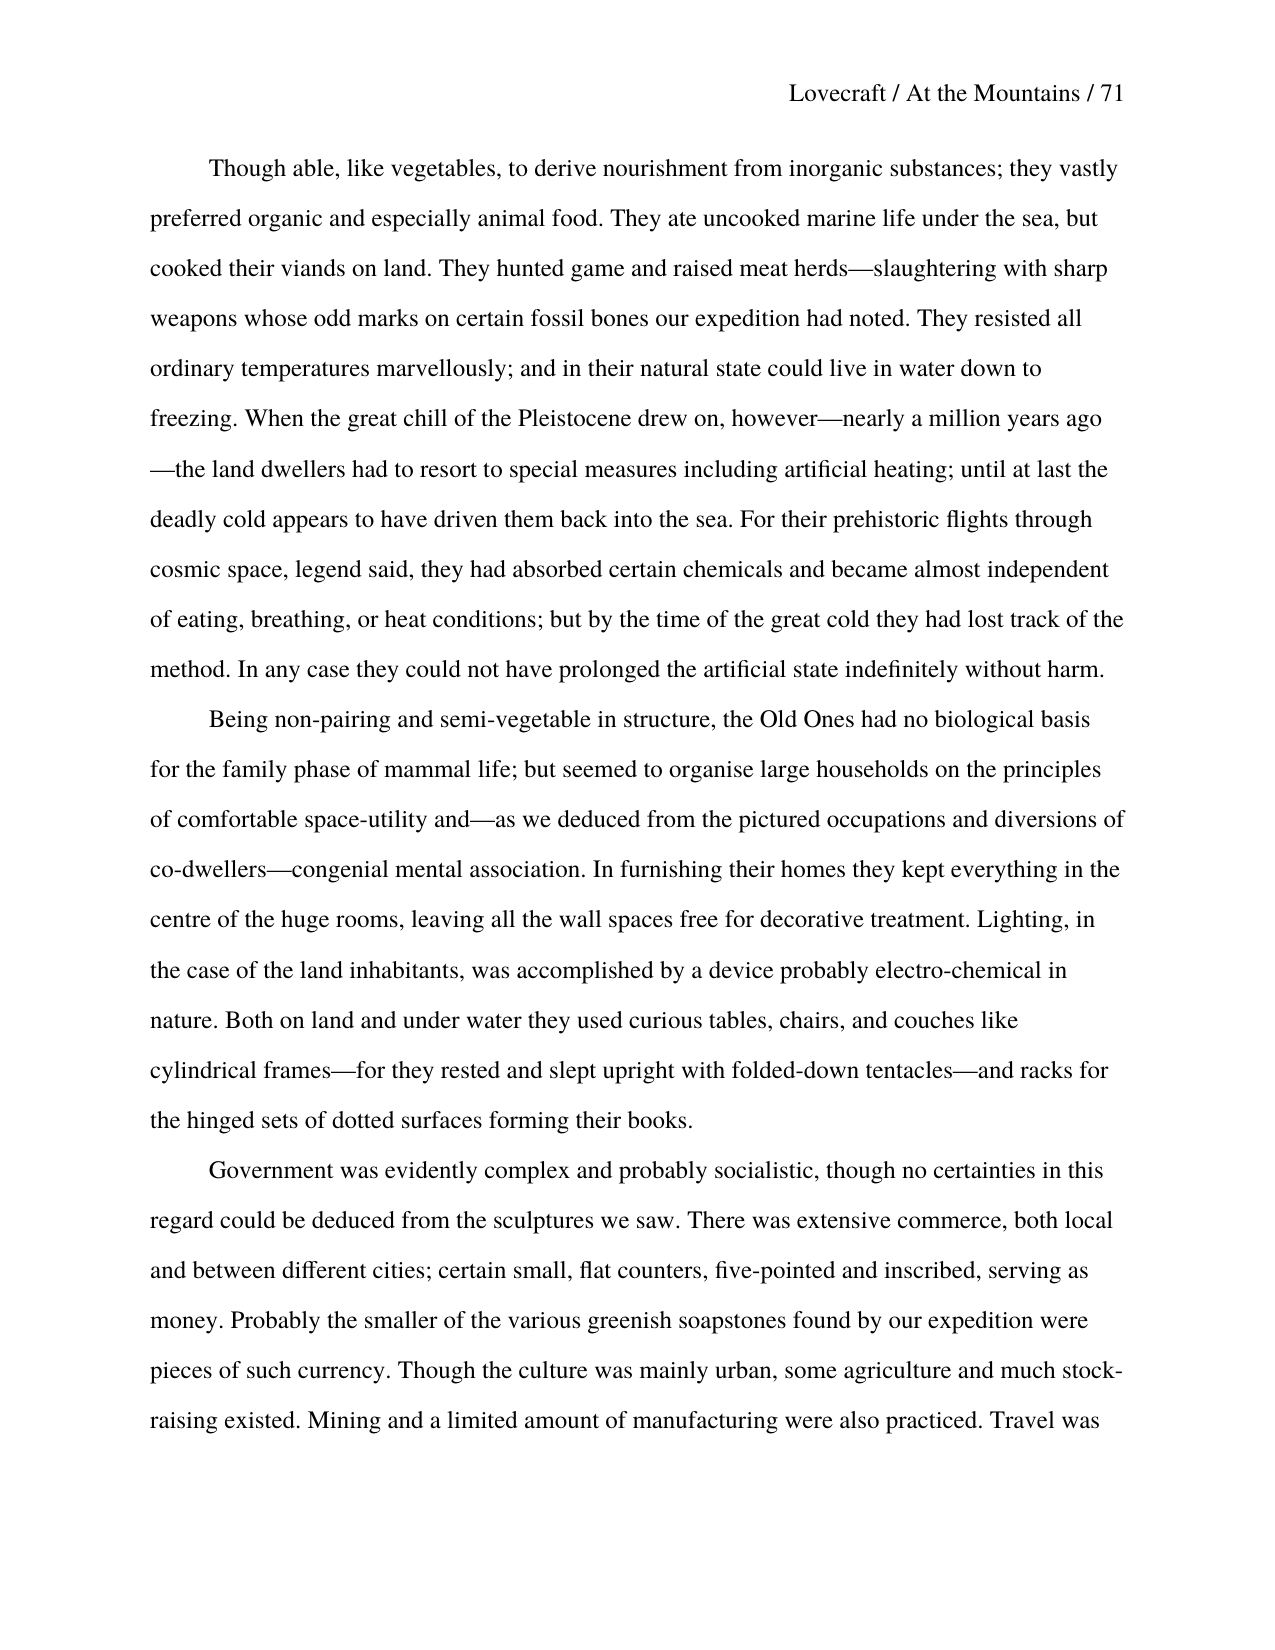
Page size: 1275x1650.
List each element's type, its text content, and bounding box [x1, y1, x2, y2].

text Government was evidently complex and probably socialistic, though no certainties in this regard could be deduced from the sculptures we saw. There was extensive commerce, both local and between different cities; certain small, flat counters, five-pointed and inscribed, serving as money. Probably the smaller of the various greenish soapstones found by our expedition were pieces of such currency. Though the culture was mainly urban, some agriculture and much stock-raising existed. Mining and a limited amount of manufacturing were also practiced. Travel was [150, 1152, 1125, 1436]
text Though able, like vegetables, to derive nourishment from inorganic substances; they vastly preferred organic and especially animal food. They ate uncooked marine life under the sea, but cooked their viands on land. They hunted game and raised meat herds—slaughtering with sharp weapons whose odd marks on certain fossil bones our expedition had noted. They resisted all ordinary temperatures marvellously; and in their natural state could live in water down to freezing. When the great chill of the Pleistocene drew on, however—nearly a million years ago—the land dwellers had to resort to special measures including artificial heating; until at last the deadly cold appears to have driven them back into the sea. For their prehistoric flights through cosmic space, legend said, they had absorbed certain chemicals and became almost independent of eating, breathing, or heat conditions; but by the time of the great cold they had lost track of the method. In any case they could not have prolonged the artificial state indefinitely without harm. [150, 150, 1125, 684]
text Being non-pairing and semi-vegetable in structure, the Old Ones had no biological basis for the family phase of mammal life; but seemed to organise large households on the principles of comfortable space-utility and—as we deduced from the pictured occupations and diversions of co-dwellers—congenial mental association. In furnishing their homes they kept everything in the centre of the huge rooms, leaving all the wall spaces free for decorative treatment. Lighting, in the case of the land inhabitants, was accomplished by a device probably electro-chemical in nature. Both on land and under water they used curious tables, chairs, and couches like cylindrical frames—for they rested and slept upright with folded-down tentacles—and racks for the hinged sets of dotted surfaces forming their books. [150, 701, 1125, 1135]
